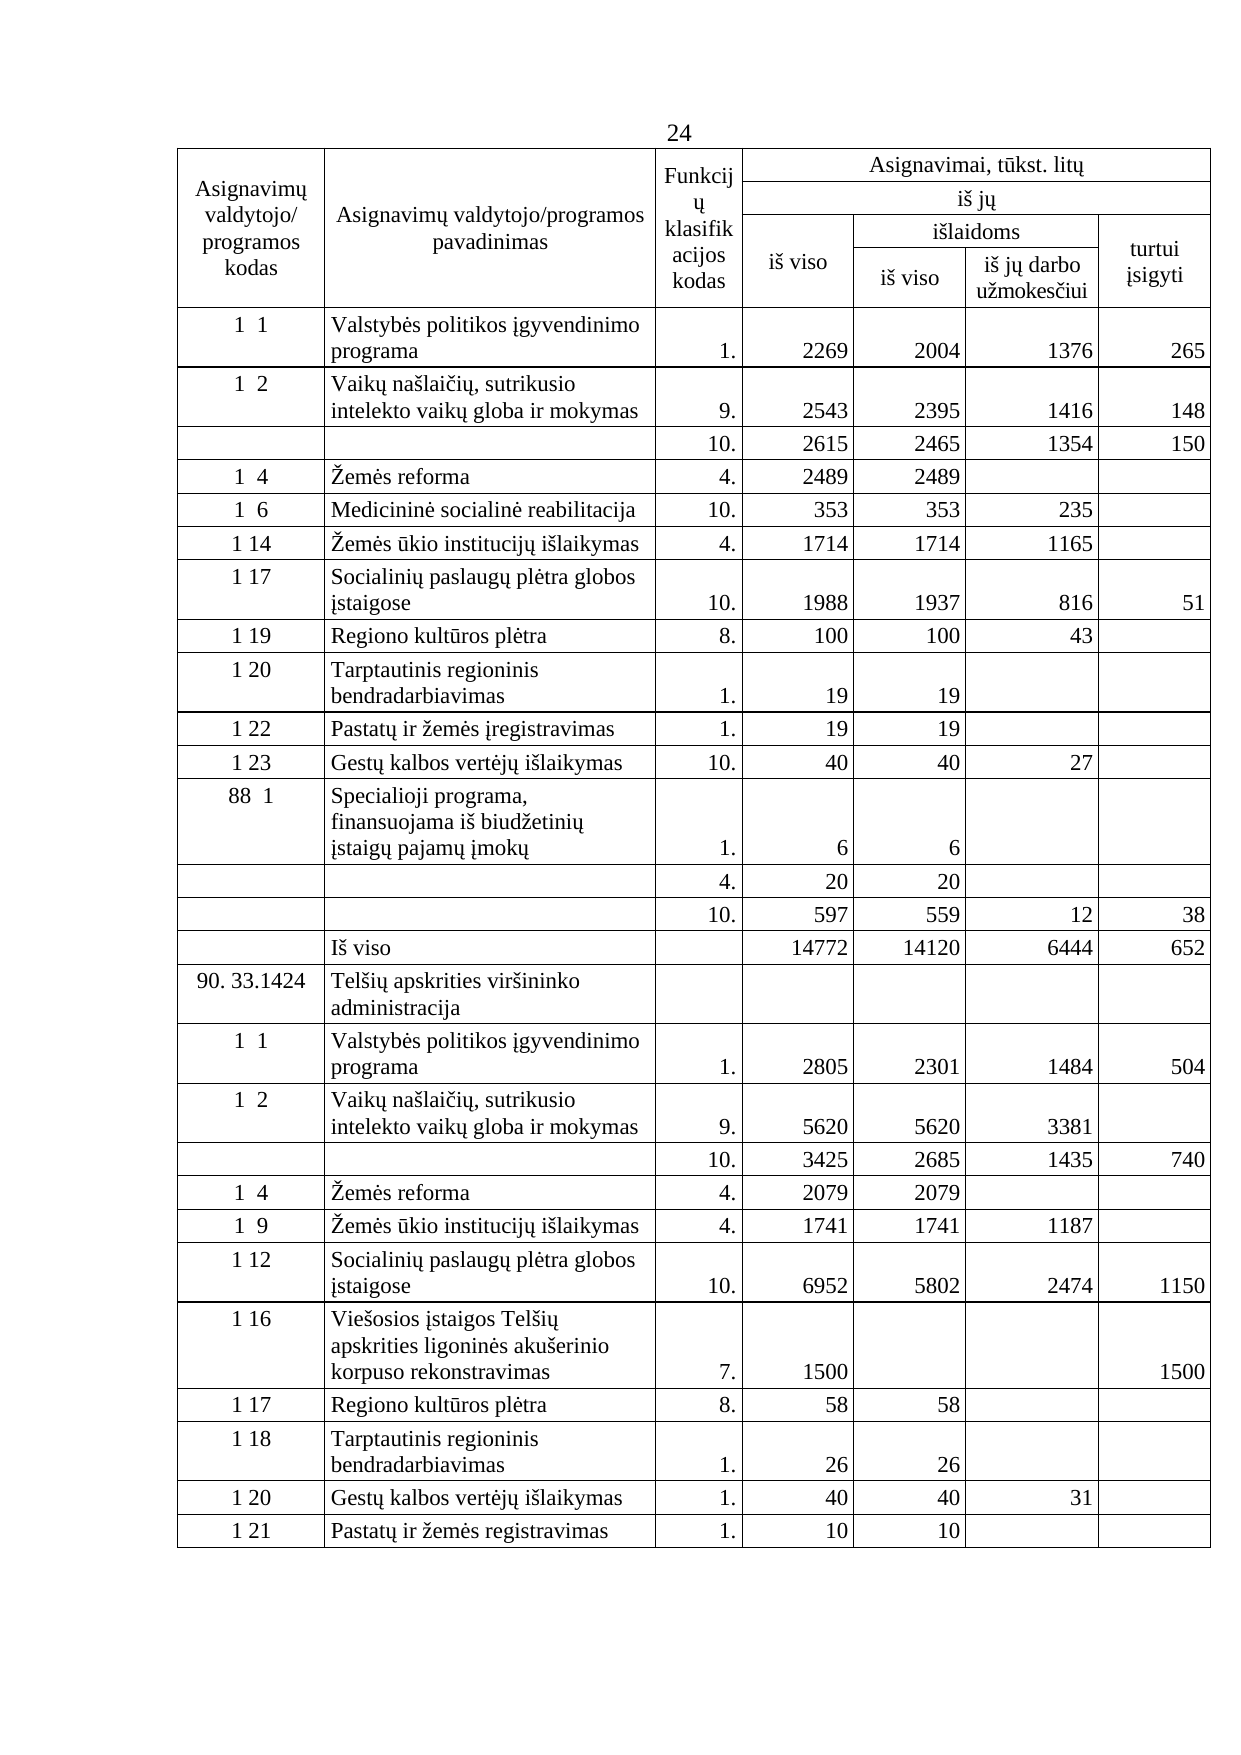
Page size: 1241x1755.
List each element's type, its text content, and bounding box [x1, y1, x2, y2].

table_cell 2543 [743, 368, 853, 426]
table_header Asignavimai, tūkst. litų [743, 149, 1210, 181]
table_cell 88 1 [178, 779, 324, 864]
table_cell 3425 [743, 1143, 853, 1175]
table_cell 740 [1099, 1143, 1210, 1175]
table_cell 1 2 [178, 1084, 324, 1142]
table_cell 2805 [743, 1024, 853, 1083]
table_cell iš viso [854, 248, 965, 307]
table_cell 8. [656, 620, 742, 652]
table_cell [656, 931, 742, 963]
table_cell iš jų [743, 182, 1210, 214]
table_cell [1099, 460, 1210, 492]
table_cell [966, 965, 1098, 1023]
table_cell 10 [854, 1515, 965, 1547]
table_cell [966, 1515, 1098, 1547]
table_cell 1 2 [178, 368, 324, 426]
table_cell Žemės reforma [325, 1176, 655, 1209]
table_cell [1099, 1481, 1210, 1513]
table_cell [1099, 527, 1210, 559]
table_cell 9. [656, 368, 742, 426]
table_header Funkcijų klasifikacijos kodas [656, 149, 742, 307]
table_cell [1099, 1422, 1210, 1480]
table_cell 597 [743, 898, 853, 930]
table_cell 8. [656, 1389, 742, 1421]
table_cell 10. [656, 1243, 742, 1301]
table_cell [966, 1422, 1098, 1480]
table_cell 1500 [743, 1303, 853, 1387]
table_cell 1 22 [178, 713, 324, 744]
table_cell Tarptautinis regioninis bendradarbiavimas [325, 653, 655, 711]
table_cell 20 [743, 865, 853, 897]
table_cell 90. 33.1424 [178, 965, 324, 1023]
table_cell 1. [656, 653, 742, 711]
table_cell [178, 898, 324, 930]
table_cell [325, 865, 655, 897]
table_cell 1 19 [178, 620, 324, 652]
table_cell Regiono kultūros plėtra [325, 1389, 655, 1421]
table_cell [1099, 653, 1210, 711]
table_cell Socialinių paslaugų plėtra globos įstaigose [325, 1243, 655, 1301]
table_header Asignavimų valdytojo/ programos kodas [178, 149, 324, 307]
table_cell 1 9 [178, 1210, 324, 1242]
table_cell [1099, 1389, 1210, 1421]
table_cell Socialinių paslaugų plėtra globos įstaigose [325, 560, 655, 618]
table_cell 1. [656, 1515, 742, 1547]
table_cell [1099, 1210, 1210, 1242]
table_cell 4. [656, 460, 742, 492]
table_cell Pastatų ir žemės įregistravimas [325, 713, 655, 744]
table_header Asignavimų valdytojo/programos pavadinimas [325, 149, 655, 307]
table_cell [1099, 1084, 1210, 1142]
table_cell [178, 931, 324, 963]
table_cell [178, 427, 324, 459]
table_cell 10. [656, 1143, 742, 1175]
table_cell [178, 1143, 324, 1175]
table_cell Žemės reforma [325, 460, 655, 492]
table_cell 2004 [854, 308, 965, 366]
table_cell iš jų darbo užmokesčiui [966, 248, 1098, 307]
table_cell 20 [854, 865, 965, 897]
table_cell 1 6 [178, 494, 324, 526]
table_cell Žemės ūkio institucijų išlaikymas [325, 527, 655, 559]
table_cell 1187 [966, 1210, 1098, 1242]
table_cell [743, 965, 853, 1023]
table_cell 1 14 [178, 527, 324, 559]
table_cell 1937 [854, 560, 965, 618]
table_cell [966, 653, 1098, 711]
table_cell 1. [656, 779, 742, 864]
table_cell 1 18 [178, 1422, 324, 1480]
table_cell 2301 [854, 1024, 965, 1083]
table_cell turtui įsigyti [1099, 215, 1210, 307]
table_cell 2615 [743, 427, 853, 459]
table_cell Gestų kalbos vertėjų išlaikymas [325, 1481, 655, 1513]
table_cell 1 20 [178, 653, 324, 711]
table_cell 265 [1099, 308, 1210, 366]
table_cell 1 1 [178, 308, 324, 366]
table_cell [1099, 965, 1210, 1023]
table_cell 353 [743, 494, 853, 526]
table_cell 1. [656, 1422, 742, 1480]
table_cell 1714 [854, 527, 965, 559]
table_cell [1099, 865, 1210, 897]
table_cell 10 [743, 1515, 853, 1547]
table_cell 235 [966, 494, 1098, 526]
table_cell [1099, 494, 1210, 526]
table_cell 2489 [854, 460, 965, 492]
table_cell 14772 [743, 931, 853, 963]
table_cell 9. [656, 1084, 742, 1142]
table_cell [1099, 1515, 1210, 1547]
table_cell 6952 [743, 1243, 853, 1301]
table_cell 3381 [966, 1084, 1098, 1142]
table_cell 7. [656, 1303, 742, 1387]
table_cell 1 4 [178, 460, 324, 492]
table_cell 1 12 [178, 1243, 324, 1301]
table_cell 2685 [854, 1143, 965, 1175]
table_cell [854, 1303, 965, 1387]
table_cell 40 [854, 746, 965, 778]
table_cell 1 20 [178, 1481, 324, 1513]
table_cell 1376 [966, 308, 1098, 366]
table_cell 10. [656, 898, 742, 930]
table_cell Telšių apskrities viršininko administracija [325, 965, 655, 1023]
table_cell 1 21 [178, 1515, 324, 1547]
table_cell 652 [1099, 931, 1210, 963]
table_cell [966, 779, 1098, 864]
table_cell [1099, 620, 1210, 652]
table_cell 1. [656, 1024, 742, 1083]
table_cell 1354 [966, 427, 1098, 459]
table_cell Specialioji programa, finansuojama iš biudžetinių įstaigų pajamų įmokų [325, 779, 655, 864]
table_cell 40 [854, 1481, 965, 1513]
table_cell 6 [743, 779, 853, 864]
table_cell išlaidoms [854, 215, 1098, 247]
table_cell [1099, 746, 1210, 778]
table_cell 2269 [743, 308, 853, 366]
table_cell 10. [656, 494, 742, 526]
table_cell 816 [966, 560, 1098, 618]
table_cell 150 [1099, 427, 1210, 459]
table_cell 1988 [743, 560, 853, 618]
table_cell 1435 [966, 1143, 1098, 1175]
table_cell 4. [656, 1210, 742, 1242]
table_cell Iš viso [325, 931, 655, 963]
table_cell 43 [966, 620, 1098, 652]
table_cell [966, 865, 1098, 897]
table_cell [1099, 779, 1210, 864]
table_cell 38 [1099, 898, 1210, 930]
table_cell [966, 460, 1098, 492]
table_cell 1150 [1099, 1243, 1210, 1301]
table_cell 1484 [966, 1024, 1098, 1083]
table_cell 26 [854, 1422, 965, 1480]
table_cell 19 [854, 713, 965, 744]
table_cell [325, 898, 655, 930]
table_cell Tarptautinis regioninis bendradarbiavimas [325, 1422, 655, 1480]
table_cell 1500 [1099, 1303, 1210, 1387]
table_cell 19 [743, 713, 853, 744]
table_cell Medicininė socialinė reabilitacija [325, 494, 655, 526]
table_cell Vaikų našlaičių, sutrikusio intelekto vaikų globa ir mokymas [325, 368, 655, 426]
table_cell Valstybės politikos įgyvendinimo programa [325, 1024, 655, 1083]
table_cell 2395 [854, 368, 965, 426]
table_cell 58 [854, 1389, 965, 1421]
table_cell 1416 [966, 368, 1098, 426]
table_cell [1099, 1176, 1210, 1209]
table_cell 4. [656, 865, 742, 897]
table_cell [325, 427, 655, 459]
table_cell 2474 [966, 1243, 1098, 1301]
table_cell 2079 [743, 1176, 853, 1209]
table_cell 1 1 [178, 1024, 324, 1083]
table_cell iš viso [743, 215, 853, 307]
table_cell 2079 [854, 1176, 965, 1209]
table_cell 31 [966, 1481, 1098, 1513]
table_cell Valstybės politikos įgyvendinimo programa [325, 308, 655, 366]
table_cell 1165 [966, 527, 1098, 559]
table_cell 1 17 [178, 560, 324, 618]
table_cell 40 [743, 746, 853, 778]
table_cell 5802 [854, 1243, 965, 1301]
table_cell 58 [743, 1389, 853, 1421]
table_cell 559 [854, 898, 965, 930]
table_cell Pastatų ir žemės registravimas [325, 1515, 655, 1547]
table_cell [966, 1389, 1098, 1421]
table_cell 6 [854, 779, 965, 864]
table_cell [854, 965, 965, 1023]
table_cell 1714 [743, 527, 853, 559]
table_cell 10. [656, 746, 742, 778]
table_cell 5620 [743, 1084, 853, 1142]
table_cell [966, 1176, 1098, 1209]
table_cell [966, 1303, 1098, 1387]
table_cell 5620 [854, 1084, 965, 1142]
table_cell 1741 [743, 1210, 853, 1242]
table_cell 504 [1099, 1024, 1210, 1083]
table_cell Žemės ūkio institucijų išlaikymas [325, 1210, 655, 1242]
table_cell Viešosios įstaigos Telšių apskrities ligoninės akušerinio korpuso rekonstravimas [325, 1303, 655, 1387]
table_cell 10. [656, 560, 742, 618]
table_cell 19 [854, 653, 965, 711]
table_cell 100 [854, 620, 965, 652]
table_cell Gestų kalbos vertėjų išlaikymas [325, 746, 655, 778]
table_cell [966, 713, 1098, 744]
table_cell Vaikų našlaičių, sutrikusio intelekto vaikų globa ir mokymas [325, 1084, 655, 1142]
table_cell 4. [656, 527, 742, 559]
table_cell 4. [656, 1176, 742, 1209]
table_cell 1741 [854, 1210, 965, 1242]
table_cell 51 [1099, 560, 1210, 618]
table_cell 27 [966, 746, 1098, 778]
table_cell 2465 [854, 427, 965, 459]
table_cell [178, 865, 324, 897]
table_cell 6444 [966, 931, 1098, 963]
table_cell 19 [743, 653, 853, 711]
table_cell [656, 965, 742, 1023]
table_cell 1. [656, 1481, 742, 1513]
table_cell 1 23 [178, 746, 324, 778]
table_cell 26 [743, 1422, 853, 1480]
table_cell 12 [966, 898, 1098, 930]
table_cell 2489 [743, 460, 853, 492]
table_cell 40 [743, 1481, 853, 1513]
table_cell 1 17 [178, 1389, 324, 1421]
table_cell 100 [743, 620, 853, 652]
table_cell [325, 1143, 655, 1175]
table_cell 148 [1099, 368, 1210, 426]
table_cell Regiono kultūros plėtra [325, 620, 655, 652]
table_cell 10. [656, 427, 742, 459]
table_cell [1099, 713, 1210, 744]
table_cell 1. [656, 713, 742, 744]
table_cell 14120 [854, 931, 965, 963]
table_cell 353 [854, 494, 965, 526]
table_cell 1 4 [178, 1176, 324, 1209]
table_cell 1. [656, 308, 742, 366]
table_cell 1 16 [178, 1303, 324, 1387]
